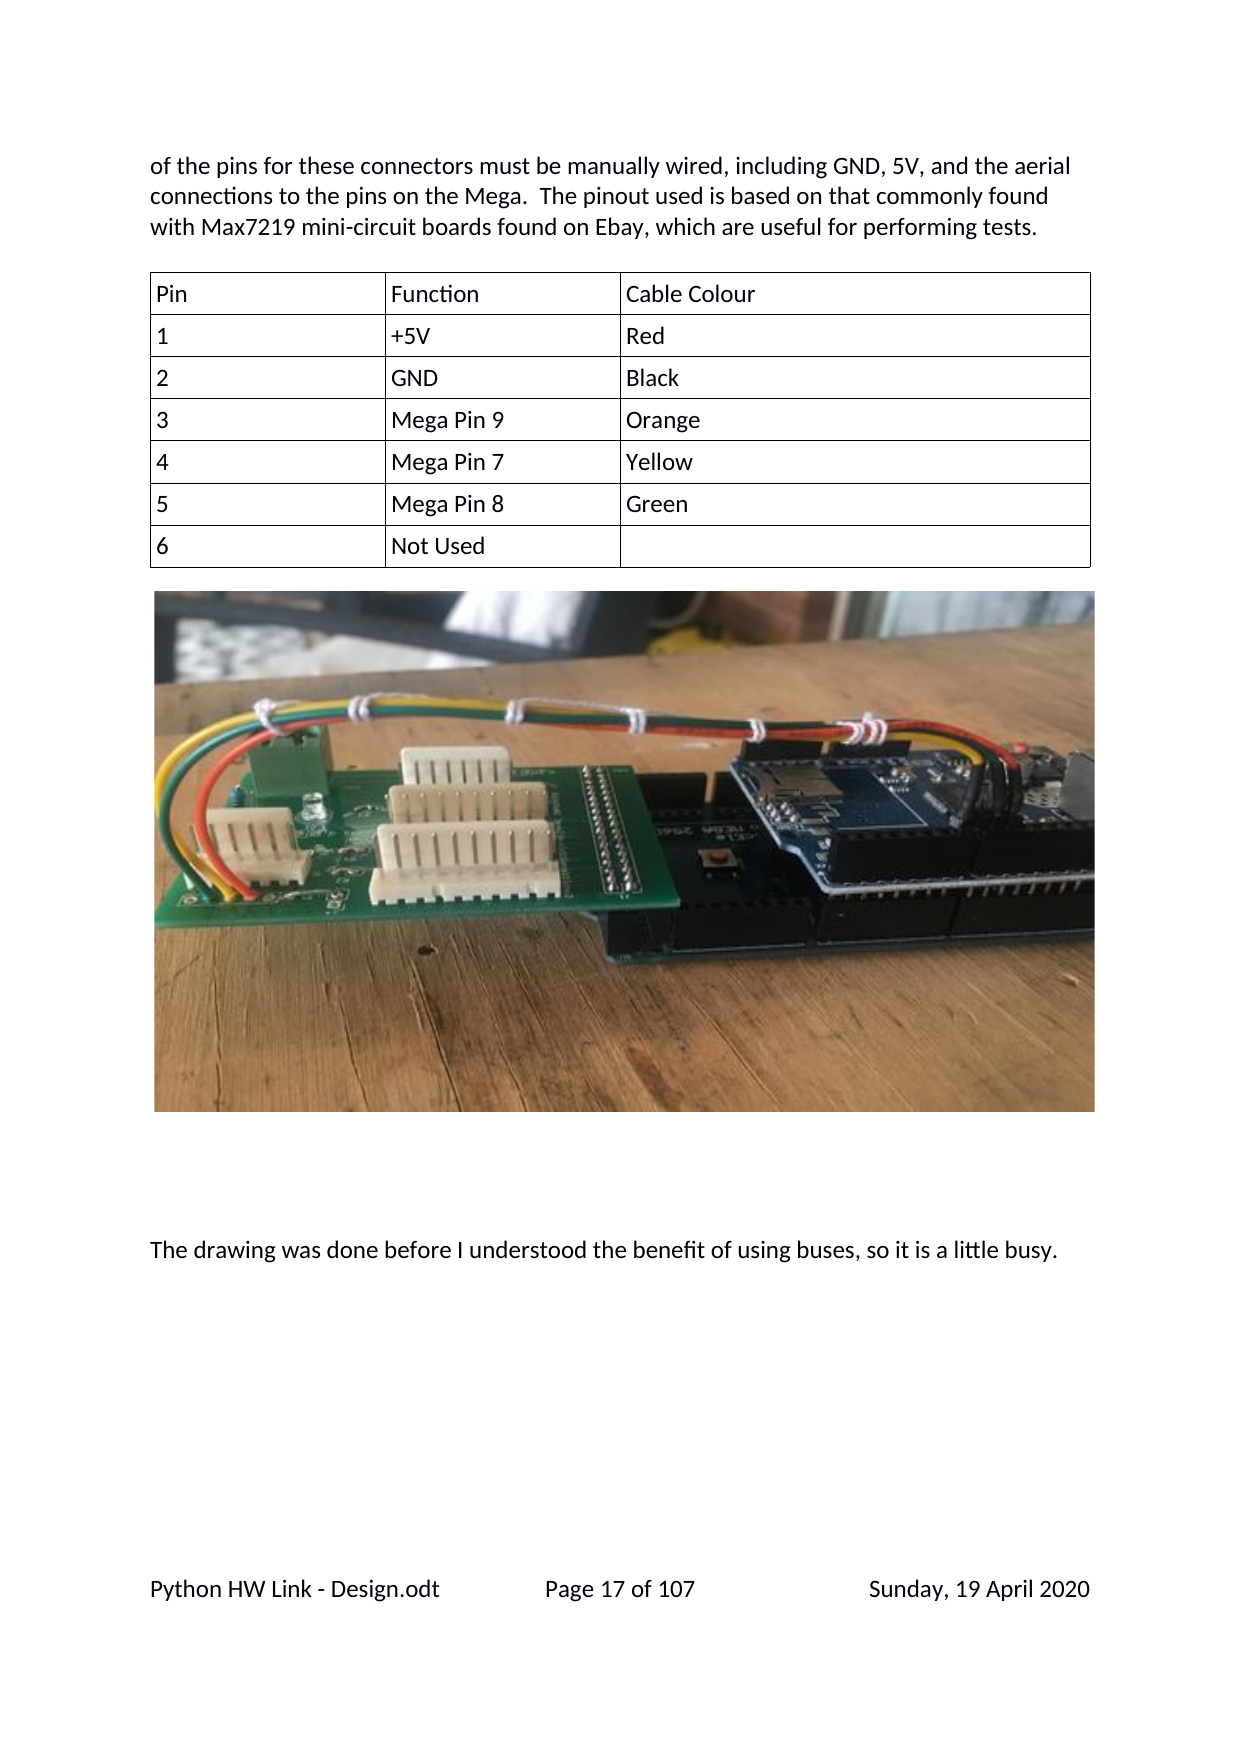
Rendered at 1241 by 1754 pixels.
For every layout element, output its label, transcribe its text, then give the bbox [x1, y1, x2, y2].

table_header Cable Colour [621, 273, 1090, 314]
table_cell Green [621, 484, 1090, 524]
table_cell Yellow [621, 441, 1090, 482]
table_header Function [386, 273, 620, 314]
table_cell 5 [151, 484, 385, 524]
table_cell Not Used [386, 526, 620, 567]
table_cell Red [621, 315, 1090, 356]
table_cell Orange [621, 399, 1090, 440]
table_cell GND [386, 357, 620, 398]
table_cell 3 [151, 399, 385, 440]
text of the pins for these connectors must be manually wired, including GND, 5V, and the aerial connections to the pins on the Mega. The pinout used is based on that commonly found with Max7219 mini-circuit boards found on Ebay, which are useful for performing tests. [150, 150, 1090, 242]
table_cell 2 [151, 357, 385, 398]
picture [154, 591, 1095, 1112]
table_header Pin [151, 273, 385, 314]
table_cell 1 [151, 315, 385, 356]
table_cell Mega Pin 9 [386, 399, 620, 440]
table_cell Mega Pin 8 [386, 484, 620, 524]
text The drawing was done before I understood the benefit of using buses, so it is a little busy. [150, 1234, 1090, 1264]
table_cell [621, 526, 1090, 567]
table_cell +5V [386, 315, 620, 356]
table_cell 6 [151, 526, 385, 567]
table_cell Black [621, 357, 1090, 398]
table_cell 4 [151, 441, 385, 482]
table_cell Mega Pin 7 [386, 441, 620, 482]
